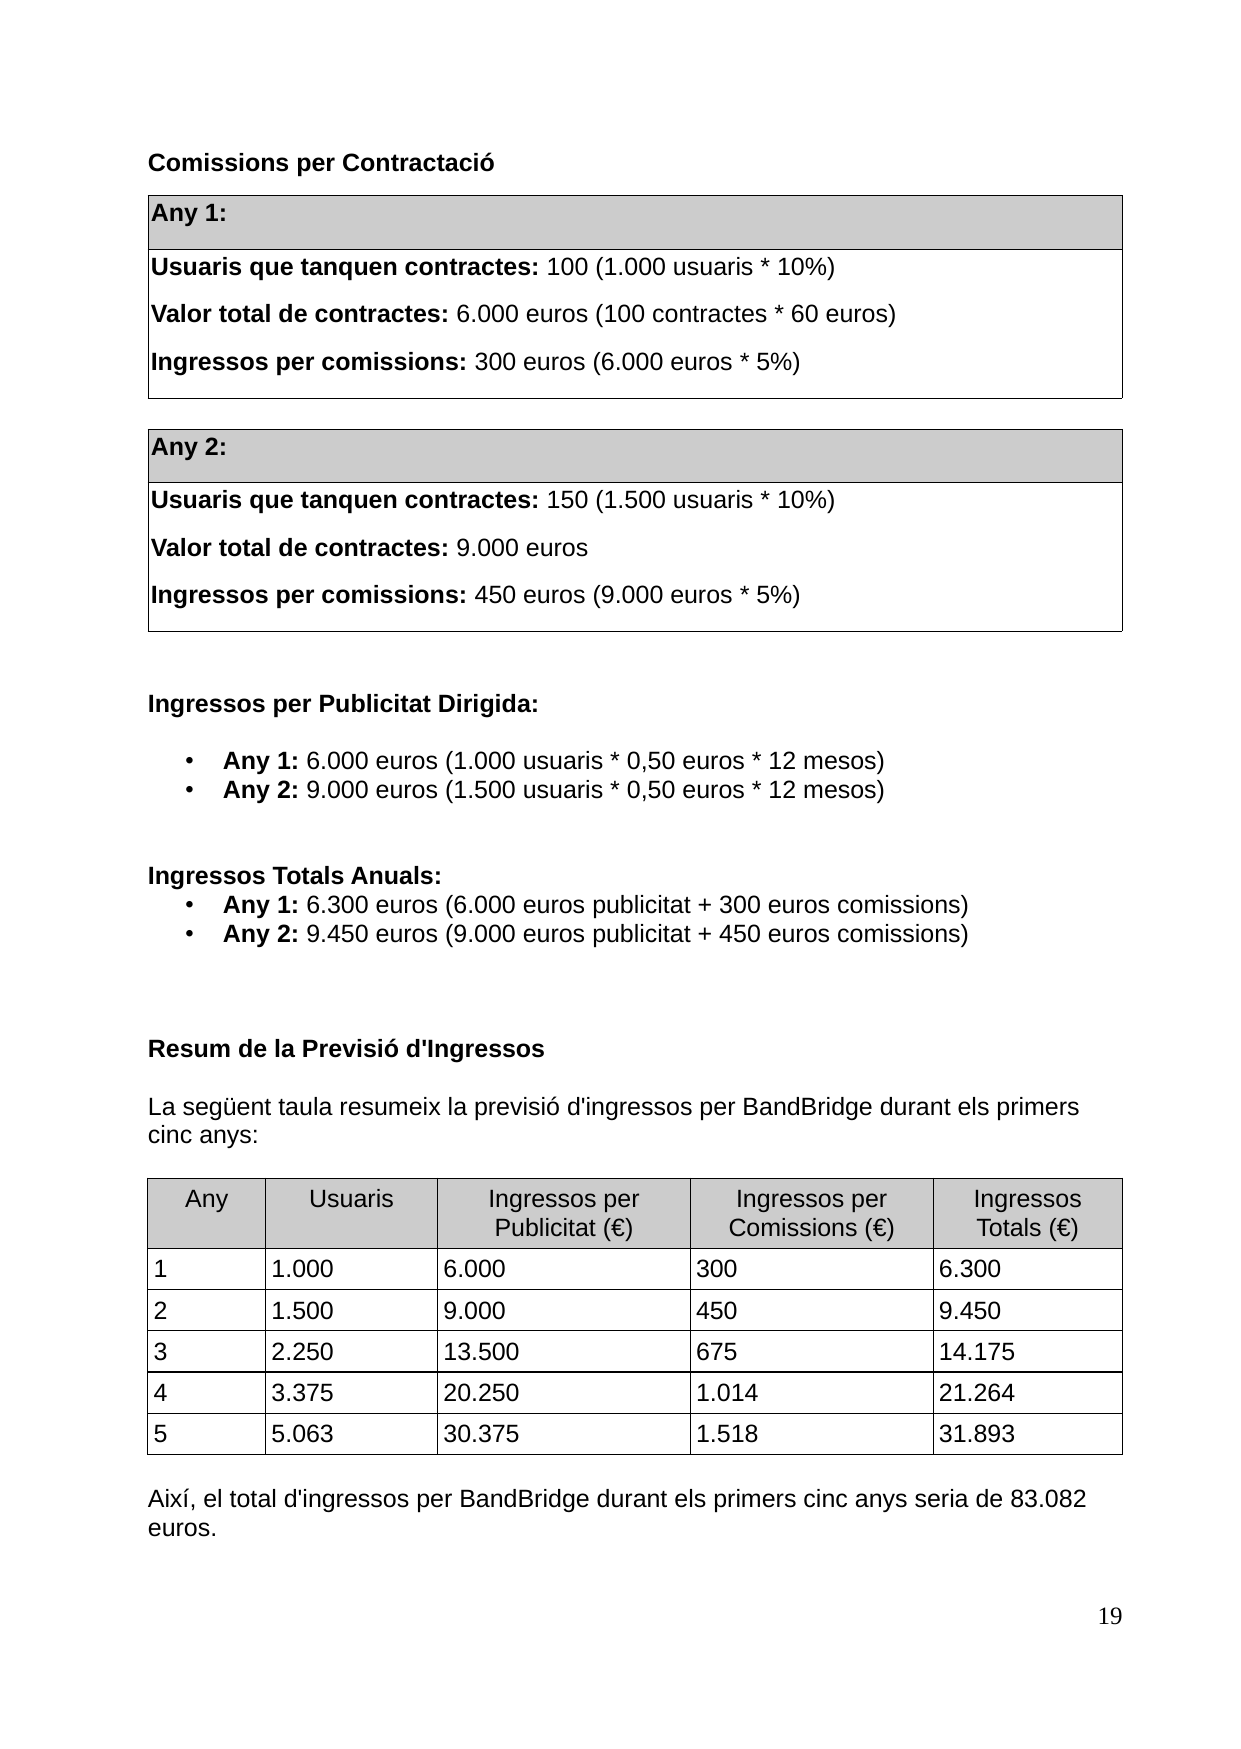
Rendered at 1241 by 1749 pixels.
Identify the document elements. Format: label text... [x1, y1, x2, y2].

table_cell 6.000 [438, 1249, 690, 1289]
table_cell 13.500 [438, 1331, 690, 1371]
text Ingressos per Publicitat Dirigida: [148, 688, 1122, 717]
table_cell 4 [148, 1373, 265, 1413]
table_header Any 2: [149, 430, 1122, 482]
table_cell 31.893 [934, 1414, 1122, 1454]
table_cell 1.500 [266, 1290, 437, 1330]
table_cell 20.250 [438, 1373, 690, 1413]
list Any 1: 6.000 euros (1.000 usuaris * 0,50 euros * 12 mesos) [185, 746, 1122, 775]
table_cell 5.063 [266, 1414, 437, 1454]
list Any 2: 9.000 euros (1.500 usuaris * 0,50 euros * 12 mesos) [185, 775, 1122, 804]
table_cell 1.518 [691, 1414, 933, 1454]
table_cell 2 [148, 1290, 265, 1330]
table_cell 21.264 [934, 1373, 1122, 1413]
table_cell 9.000 [438, 1290, 690, 1330]
table_cell Usuaris que tanquen contractes: 150 (1.500 usuaris * 10%) Valor total de contractes: 9.000 euros Ingressos per comissions: 450 euros (9.000 euros * 5%) [149, 483, 1122, 631]
table_header Ingressos per Comissions (€) [691, 1179, 933, 1248]
text Resum de la Previsió d'Ingressos [148, 1034, 1122, 1063]
text Comissions per Contractació [148, 148, 1122, 176]
list Any 2: 9.450 euros (9.000 euros publicitat + 450 euros comissions) [185, 919, 1122, 948]
table_cell 14.175 [934, 1331, 1122, 1371]
table_header Any 1: [149, 196, 1122, 249]
table_cell Usuaris que tanquen contractes: 100 (1.000 usuaris * 10%) Valor total de contractes: 6.000 euros (100 contractes * 60 euros) Ingressos per comissions: 300 euros (6.000 euros * 5%) [149, 250, 1122, 397]
text La següent taula resumeix la previsió d'ingressos per BandBridge durant els primers cinc anys: [148, 1091, 1122, 1149]
table_cell 3 [148, 1331, 265, 1371]
table_cell 30.375 [438, 1414, 690, 1454]
table_cell 1.000 [266, 1249, 437, 1289]
table_header Ingressos per Publicitat (€) [438, 1179, 690, 1248]
table_header Any [148, 1179, 265, 1248]
table_cell 675 [691, 1331, 933, 1371]
table_cell 1 [148, 1249, 265, 1289]
text Ingressos Totals Anuals: [148, 861, 1122, 890]
table_header Ingressos Totals (€) [934, 1179, 1122, 1248]
table_cell 300 [691, 1249, 933, 1289]
table_cell 6.300 [934, 1249, 1122, 1289]
table_cell 450 [691, 1290, 933, 1330]
text Així, el total d'ingressos per BandBridge durant els primers cinc anys seria de 83.082 euros. [148, 1484, 1122, 1541]
table_cell 9.450 [934, 1290, 1122, 1330]
table_cell 2.250 [266, 1331, 437, 1371]
table_cell 5 [148, 1414, 265, 1454]
table_cell 1.014 [691, 1373, 933, 1413]
table_header Usuaris [266, 1179, 437, 1248]
list Any 1: 6.300 euros (6.000 euros publicitat + 300 euros comissions) [185, 890, 1122, 919]
table_cell 3.375 [266, 1373, 437, 1413]
